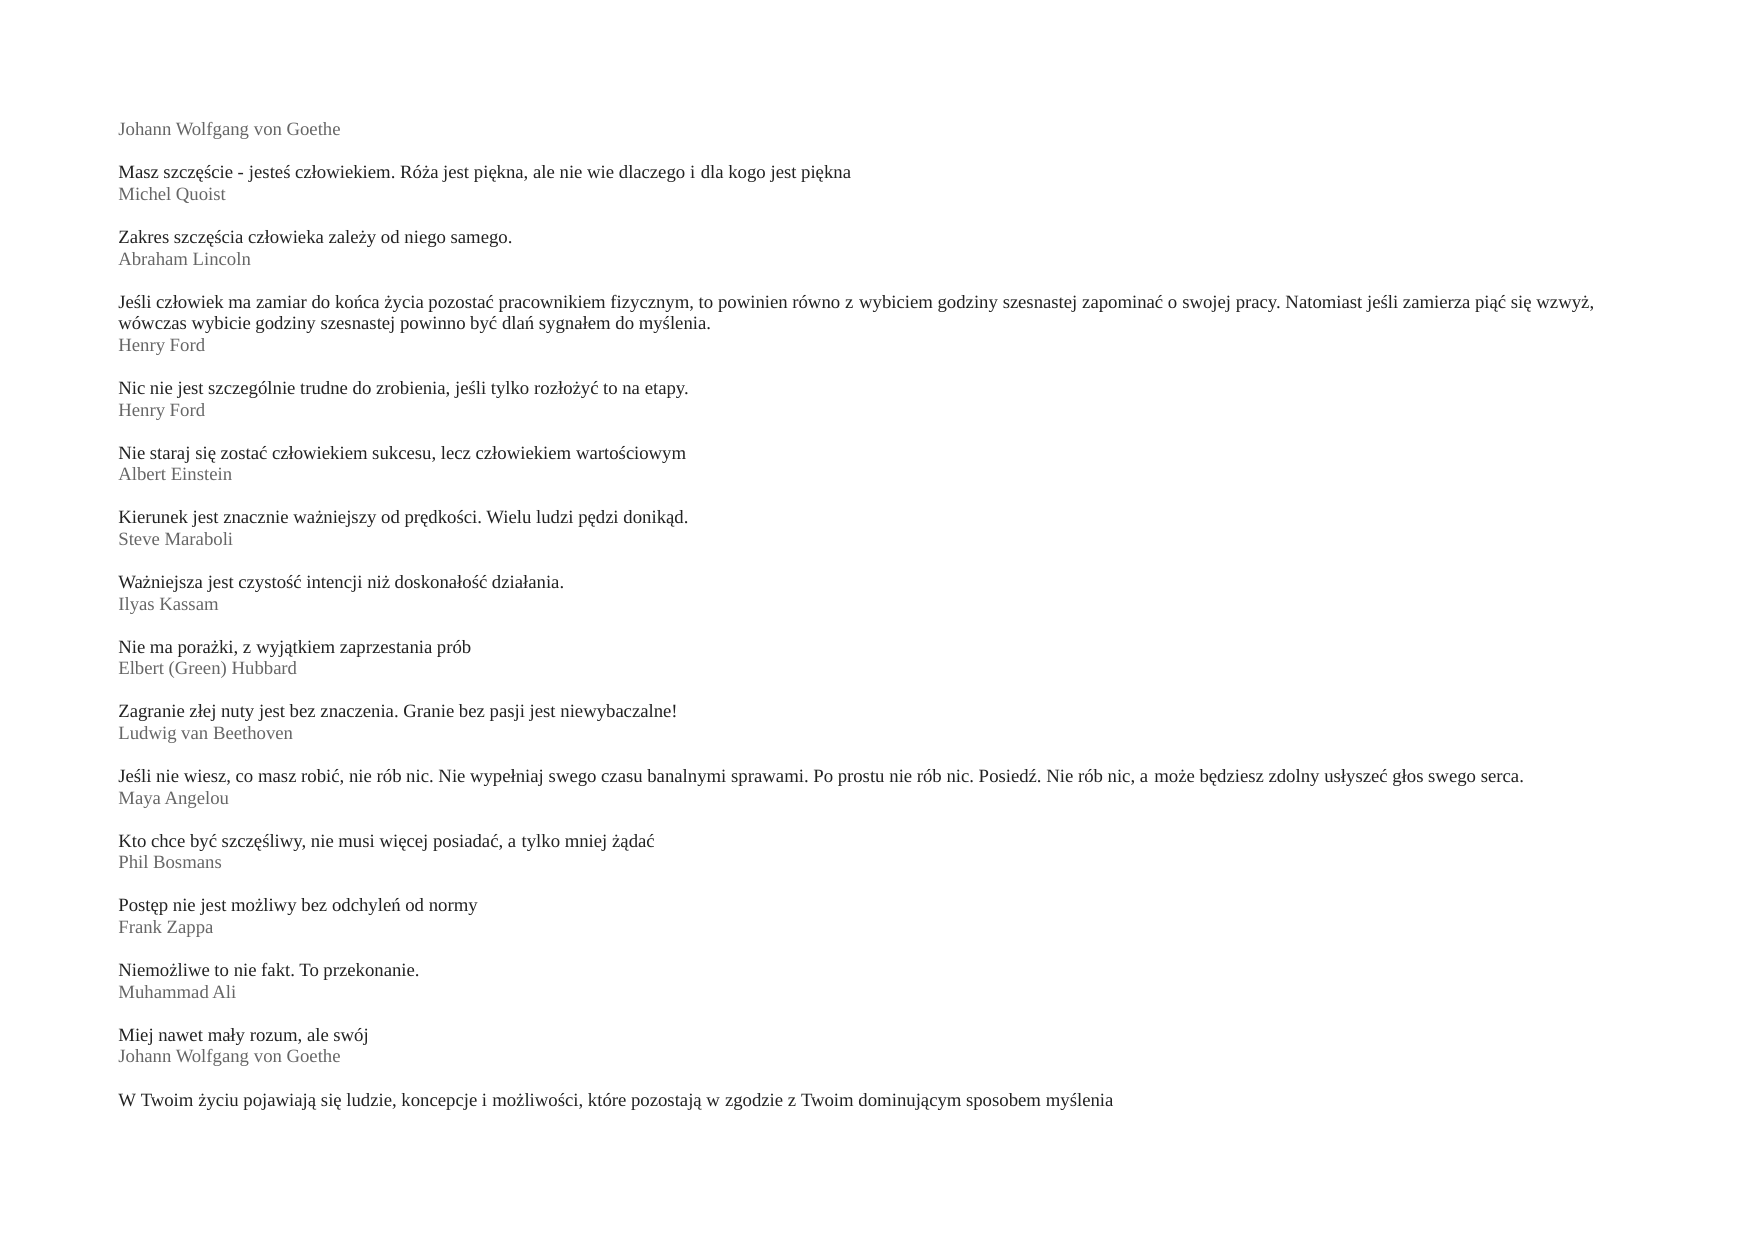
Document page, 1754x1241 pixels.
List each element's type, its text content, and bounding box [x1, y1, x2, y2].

text Jeśli człowiek ma zamiar do końca życia pozostać pracownikiem fizycznym, to powinien równo z wybiciem godziny szesnastej zapominać o swojej pracy. Natomiast jeśli zamierza piąć się wzwyż, wówczas wybicie godziny szesnastej powinno być dlań sygnałem do myślenia. [118, 291, 1636, 334]
text Henry Ford [118, 334, 1636, 355]
text Johann Wolfgang von Goethe [118, 1045, 1636, 1067]
text Maya Angelou [118, 787, 1636, 808]
text Elbert (Green) Hubbard [118, 657, 1636, 679]
text Nie ma porażki, z wyjątkiem zaprzestania prób [118, 636, 1636, 657]
text Kto chce być szczęśliwy, nie musi więcej posiadać, a tylko mniej żądać [118, 830, 1636, 851]
text Miej nawet mały rozum, ale swój [118, 1024, 1636, 1045]
text Henry Ford [118, 398, 1636, 420]
text Masz szczęście - jesteś człowiekiem. Róża jest piękna, ale nie wie dlaczego i dla kogo jest piękna [118, 161, 1636, 183]
text Nie staraj się zostać człowiekiem sukcesu, lecz człowiekiem wartościowym [118, 442, 1636, 463]
text Michel Quoist [118, 183, 1636, 204]
text Phil Bosmans [118, 851, 1636, 873]
text Abraham Lincoln [118, 247, 1636, 269]
text Kierunek jest znacznie ważniejszy od prędkości. Wielu ludzi pędzi donikąd. [118, 506, 1636, 528]
text Niemożliwe to nie fakt. To przekonanie. [118, 959, 1636, 981]
text Johann Wolfgang von Goethe [118, 118, 1636, 140]
text Ilyas Kassam [118, 592, 1636, 614]
text W Twoim życiu pojawiają się ludzie, koncepcje i możliwości, które pozostają w zgodzie z Twoim dominującym sposobem myślenia [118, 1088, 1636, 1110]
text Zagranie złej nuty jest bez znaczenia. Granie bez pasji jest niewybaczalne! [118, 700, 1636, 722]
text Steve Maraboli [118, 528, 1636, 549]
text Ludwig van Beethoven [118, 722, 1636, 743]
text Frank Zappa [118, 916, 1636, 937]
text Zakres szczęścia człowieka zależy od niego samego. [118, 226, 1636, 247]
text Muhammad Ali [118, 981, 1636, 1002]
text Nic nie jest szczególnie trudne do zrobienia, jeśli tylko rozłożyć to na etapy. [118, 377, 1636, 398]
text Jeśli nie wiesz, co masz robić, nie rób nic. Nie wypełniaj swego czasu banalnymi sprawami. Po prostu nie rób nic. Posiedź. Nie rób nic, a może będziesz zdolny usłyszeć głos swego serca. [118, 765, 1636, 787]
text Postęp nie jest możliwy bez odchyleń od normy [118, 894, 1636, 916]
text Ważniejsza jest czystość intencji niż doskonałość działania. [118, 571, 1636, 592]
text Albert Einstein [118, 463, 1636, 485]
